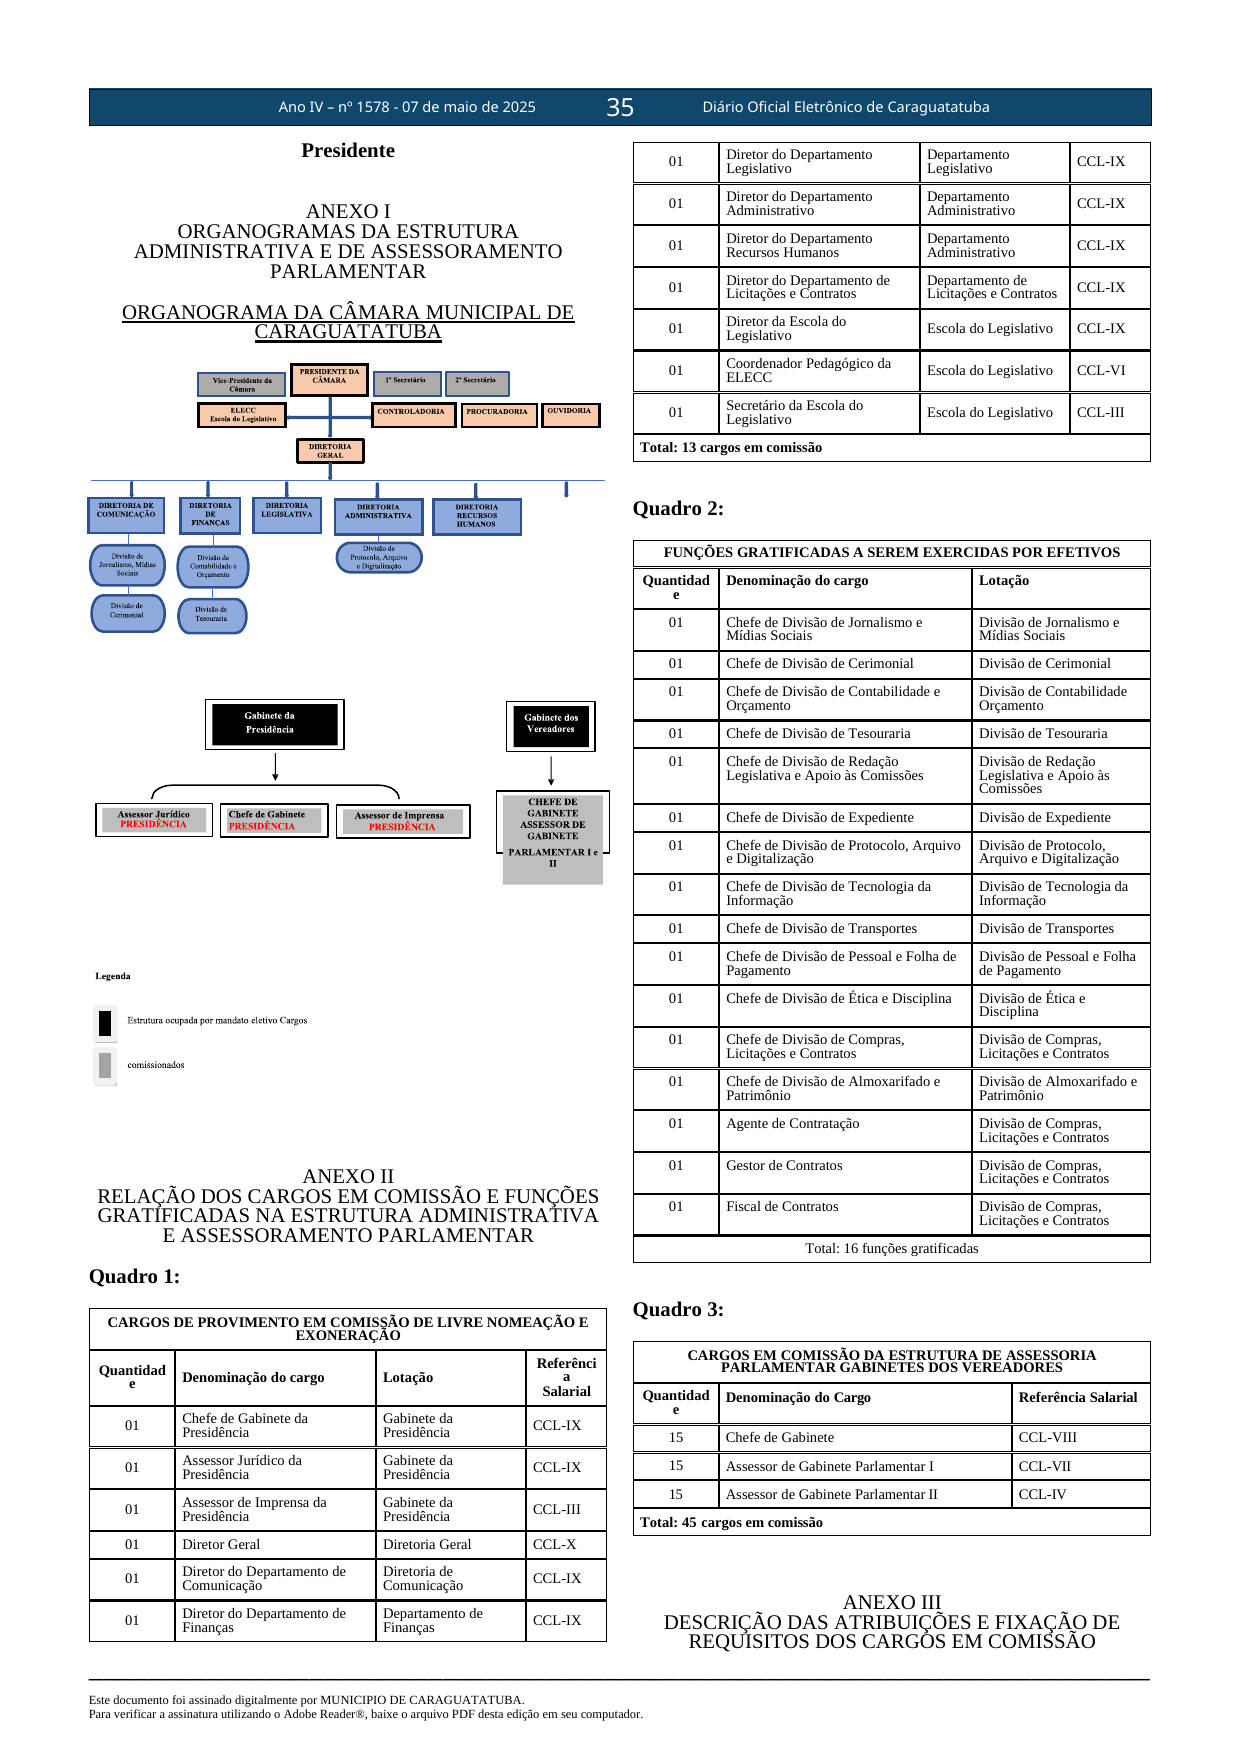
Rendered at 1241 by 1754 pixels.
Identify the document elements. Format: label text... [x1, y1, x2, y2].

table_cell Chefe de Divisão de Cerimonial [720, 652, 971, 678]
table_cell Chefe de Divisão de Almoxarifado e Patrimônio [720, 1070, 971, 1109]
table_cell Secretário da Escola do Legislativo [720, 394, 919, 433]
table_cell 01 [634, 986, 718, 1026]
table_cell Chefe de Gabinete [720, 1426, 1011, 1451]
table_cell 15 [634, 1426, 718, 1451]
table_cell 01 [90, 1407, 174, 1446]
table_cell Denominação do cargo [176, 1351, 375, 1405]
table_cell Divisão de Pessoal e Folha de Pagamento [973, 944, 1150, 984]
table_cell Chefe de Divisão de Ética e Disciplina [720, 986, 971, 1026]
table_cell CCL-VI [1071, 352, 1150, 391]
table_cell Chefe de Divisão de Jornalismo e Mídias Sociais [720, 610, 971, 650]
table_cell CCL-IX [1071, 310, 1150, 349]
table_cell CCL-VII [1013, 1454, 1150, 1479]
table_cell Agente de Contratação [720, 1111, 971, 1151]
table_cell Total: 45 cargos em comissão [634, 1509, 1150, 1535]
table_cell Diretor da Escola do Legislativo [720, 310, 919, 349]
table_cell CCL-IX [527, 1407, 606, 1446]
table_cell Divisão de Compras, Licitações e Contratos [973, 1153, 1150, 1193]
table_cell Assessor de Gabinete Parlamentar II [720, 1481, 1011, 1507]
table_cell Departamento de Finanças [377, 1602, 525, 1641]
table_cell Escola do Legislativo [921, 352, 1069, 391]
table_cell CCL-IX [527, 1560, 606, 1599]
table_cell 01 [90, 1490, 174, 1530]
table_cell Lotação [973, 569, 1150, 608]
table_header CARGOS DE PROVIMENTO EM COMISSÃO DE LIVRE NOMEAÇÃO E EXONERAÇÃO [90, 1309, 606, 1349]
table_cell Referência Salarial [527, 1351, 606, 1405]
table_cell Denominação do cargo [720, 569, 971, 608]
table_cell Assessor de Gabinete Parlamentar I [720, 1454, 1011, 1479]
table_cell Diretoria de Comunicação [377, 1560, 525, 1599]
table_cell 01 [634, 1195, 718, 1234]
table_cell 01 [634, 652, 718, 678]
table_cell Gabinete da Presidência [377, 1449, 525, 1488]
table_cell CCL-IX [527, 1602, 606, 1641]
table_cell Chefe de Gabinete da Presidência [176, 1407, 375, 1446]
table_cell Chefe de Divisão de Transportes [720, 916, 971, 942]
table_cell Chefe de Divisão de Pessoal e Folha de Pagamento [720, 944, 971, 984]
table_cell 15 [634, 1481, 718, 1507]
table_cell CCL-IX [1071, 268, 1150, 308]
table_cell Chefe de Divisão de Redação Legislativa e Apoio às Comissões [720, 749, 971, 803]
table_cell Departamento Legislativo [921, 143, 1069, 182]
table_cell CCL-IX [1071, 185, 1150, 224]
table_cell CCL-VIII [1013, 1426, 1150, 1451]
table_cell Gestor de Contratos [720, 1153, 971, 1193]
table_cell Departamento Administrativo [921, 185, 1069, 224]
table_cell CCL-III [527, 1490, 606, 1530]
table_cell 01 [634, 722, 718, 747]
table_cell Quantidade [90, 1351, 174, 1405]
table_cell CCL-IX [527, 1449, 606, 1488]
table_cell Divisão de Tesouraria [973, 722, 1150, 747]
table_cell 01 [634, 749, 718, 803]
table_cell Escola do Legislativo [921, 394, 1069, 433]
table_cell Chefe de Divisão de Tecnologia da Informação [720, 875, 971, 914]
table_cell Divisão de Protocolo, Arquivo e Digitalização [973, 833, 1150, 873]
table_cell Diretor do Departamento Recursos Humanos [720, 226, 919, 266]
table_cell Quantidade [634, 569, 718, 608]
table_cell Divisão de Transportes [973, 916, 1150, 942]
table_cell 01 [634, 1153, 718, 1193]
table_cell 01 [634, 1111, 718, 1151]
table_cell CCL-III [1071, 394, 1150, 433]
table_cell 01 [634, 805, 718, 831]
table_cell 01 [634, 944, 718, 984]
table_cell 01 [634, 1070, 718, 1109]
table_cell Fiscal de Contratos [720, 1195, 971, 1234]
table_cell 01 [634, 875, 718, 914]
table_cell Chefe de Divisão de Tesouraria [720, 722, 971, 747]
text RELAÇÃO DOS CARGOS EM COMISSÃO E FUNÇÕES GRATIFICADAS NA ESTRUTURA ADMINISTRATIVA E ASSESSORAMENTO PARLAMENTAR [88, 1187, 608, 1247]
table_cell Chefe de Divisão de Contabilidade e Orçamento [720, 680, 971, 719]
table_cell Divisão de Contabilidade Orçamento [973, 680, 1150, 719]
table_cell 01 [634, 185, 718, 224]
text ORGANOGRAMA DA CÂMARA MUNICIPAL DE CARAGUATATUBA [88, 303, 608, 343]
table_cell 01 [634, 833, 718, 873]
table_cell Diretoria Geral [377, 1532, 525, 1558]
table_cell Gabinete da Presidência [377, 1407, 525, 1446]
table_cell Escola do Legislativo [921, 310, 1069, 349]
text Presidente [88, 142, 608, 162]
table_cell Diretor do Departamento de Licitações e Contratos [720, 268, 919, 308]
table_cell Divisão de Ética e Disciplina [973, 986, 1150, 1026]
text ORGANOGRAMAS DA ESTRUTURA ADMINISTRATIVA E DE ASSESSORAMENTO PARLAMENTAR [88, 223, 608, 283]
table_cell 01 [634, 352, 718, 391]
table_cell Divisão de Compras, Licitações e Contratos [973, 1111, 1150, 1151]
table_cell Total: 13 cargos em comissão [634, 435, 1150, 461]
table_cell Diretor do Departamento Administrativo [720, 185, 919, 224]
table_cell 01 [634, 916, 718, 942]
table_cell Diretor do Departamento de Finanças [176, 1602, 375, 1641]
table_header FUNÇÕES GRATIFICADAS A SEREM EXERCIDAS POR EFETIVOS [634, 541, 1150, 566]
text ANEXO III [632, 1594, 1152, 1613]
table_cell Divisão de Jornalismo e Mídias Sociais [973, 610, 1150, 650]
table_cell Chefe de Divisão de Expediente [720, 805, 971, 831]
table_cell Departamento de Licitações e Contratos [921, 268, 1069, 308]
table_cell Diretor do Departamento de Comunicação [176, 1560, 375, 1599]
table_cell 01 [634, 610, 718, 650]
table_cell CCL-IX [1071, 226, 1150, 266]
table_cell Divisão de Cerimonial [973, 652, 1150, 678]
table_cell 01 [90, 1602, 174, 1641]
table_cell Departamento Administrativo [921, 226, 1069, 266]
table_cell Quantidade [634, 1384, 718, 1423]
table_cell Divisão de Compras, Licitações e Contratos [973, 1195, 1150, 1234]
table_cell Divisão de Expediente [973, 805, 1150, 831]
table_cell 01 [634, 1028, 718, 1067]
table_cell 01 [634, 680, 718, 719]
table_cell CCL-IX [1071, 143, 1150, 182]
table_cell Diretor do Departamento Legislativo [720, 143, 919, 182]
table_cell Referência Salarial [1013, 1384, 1150, 1423]
table_cell Chefe de Divisão de Compras, Licitações e Contratos [720, 1028, 971, 1067]
table_cell Assessor de Imprensa da Presidência [176, 1490, 375, 1530]
table_cell 15 [634, 1454, 718, 1479]
table_cell 01 [90, 1532, 174, 1558]
table_cell 01 [90, 1449, 174, 1488]
table_cell Divisão de Compras, Licitações e Contratos [973, 1028, 1150, 1067]
text Quadro 2: [632, 499, 1152, 519]
table_cell 01 [634, 226, 718, 266]
table_cell Divisão de Redação Legislativa e Apoio às Comissões [973, 749, 1150, 803]
text ANEXO II [88, 1167, 608, 1187]
table_cell 01 [634, 268, 718, 308]
text DESCRIÇÃO DAS ATRIBUIÇÕES E FIXAÇÃO DE REQUISITOS DOS CARGOS EM COMISSÃO [632, 1613, 1152, 1653]
table_cell Total: 16 funções gratificadas [634, 1237, 1150, 1262]
text Quadro 1: [88, 1268, 608, 1288]
text ANEXO I [88, 203, 608, 223]
table_cell Divisão de Almoxarifado e Patrimônio [973, 1070, 1150, 1109]
table_cell Assessor Jurídico da Presidência [176, 1449, 375, 1488]
table_cell 01 [634, 394, 718, 433]
table_cell 01 [634, 143, 718, 182]
text Quadro 3: [632, 1301, 1152, 1320]
table_cell Diretor Geral [176, 1532, 375, 1558]
table_cell CCL-IV [1013, 1481, 1150, 1507]
table_cell Lotação [377, 1351, 525, 1405]
table_cell Divisão de Tecnologia da Informação [973, 875, 1150, 914]
table_header CARGOS EM COMISSÃO DA ESTRUTURA DE ASSESSORIA PARLAMENTAR GABINETES DOS VEREADORES [634, 1342, 1150, 1382]
table_cell Denominação do Cargo [720, 1384, 1011, 1423]
table_cell Gabinete da Presidência [377, 1490, 525, 1530]
table_cell 01 [634, 310, 718, 349]
table_cell 01 [90, 1560, 174, 1599]
table_cell Chefe de Divisão de Protocolo, Arquivo e Digitalização [720, 833, 971, 873]
table_cell CCL-X [527, 1532, 606, 1558]
table_cell Coordenador Pedagógico da ELECC [720, 352, 919, 391]
